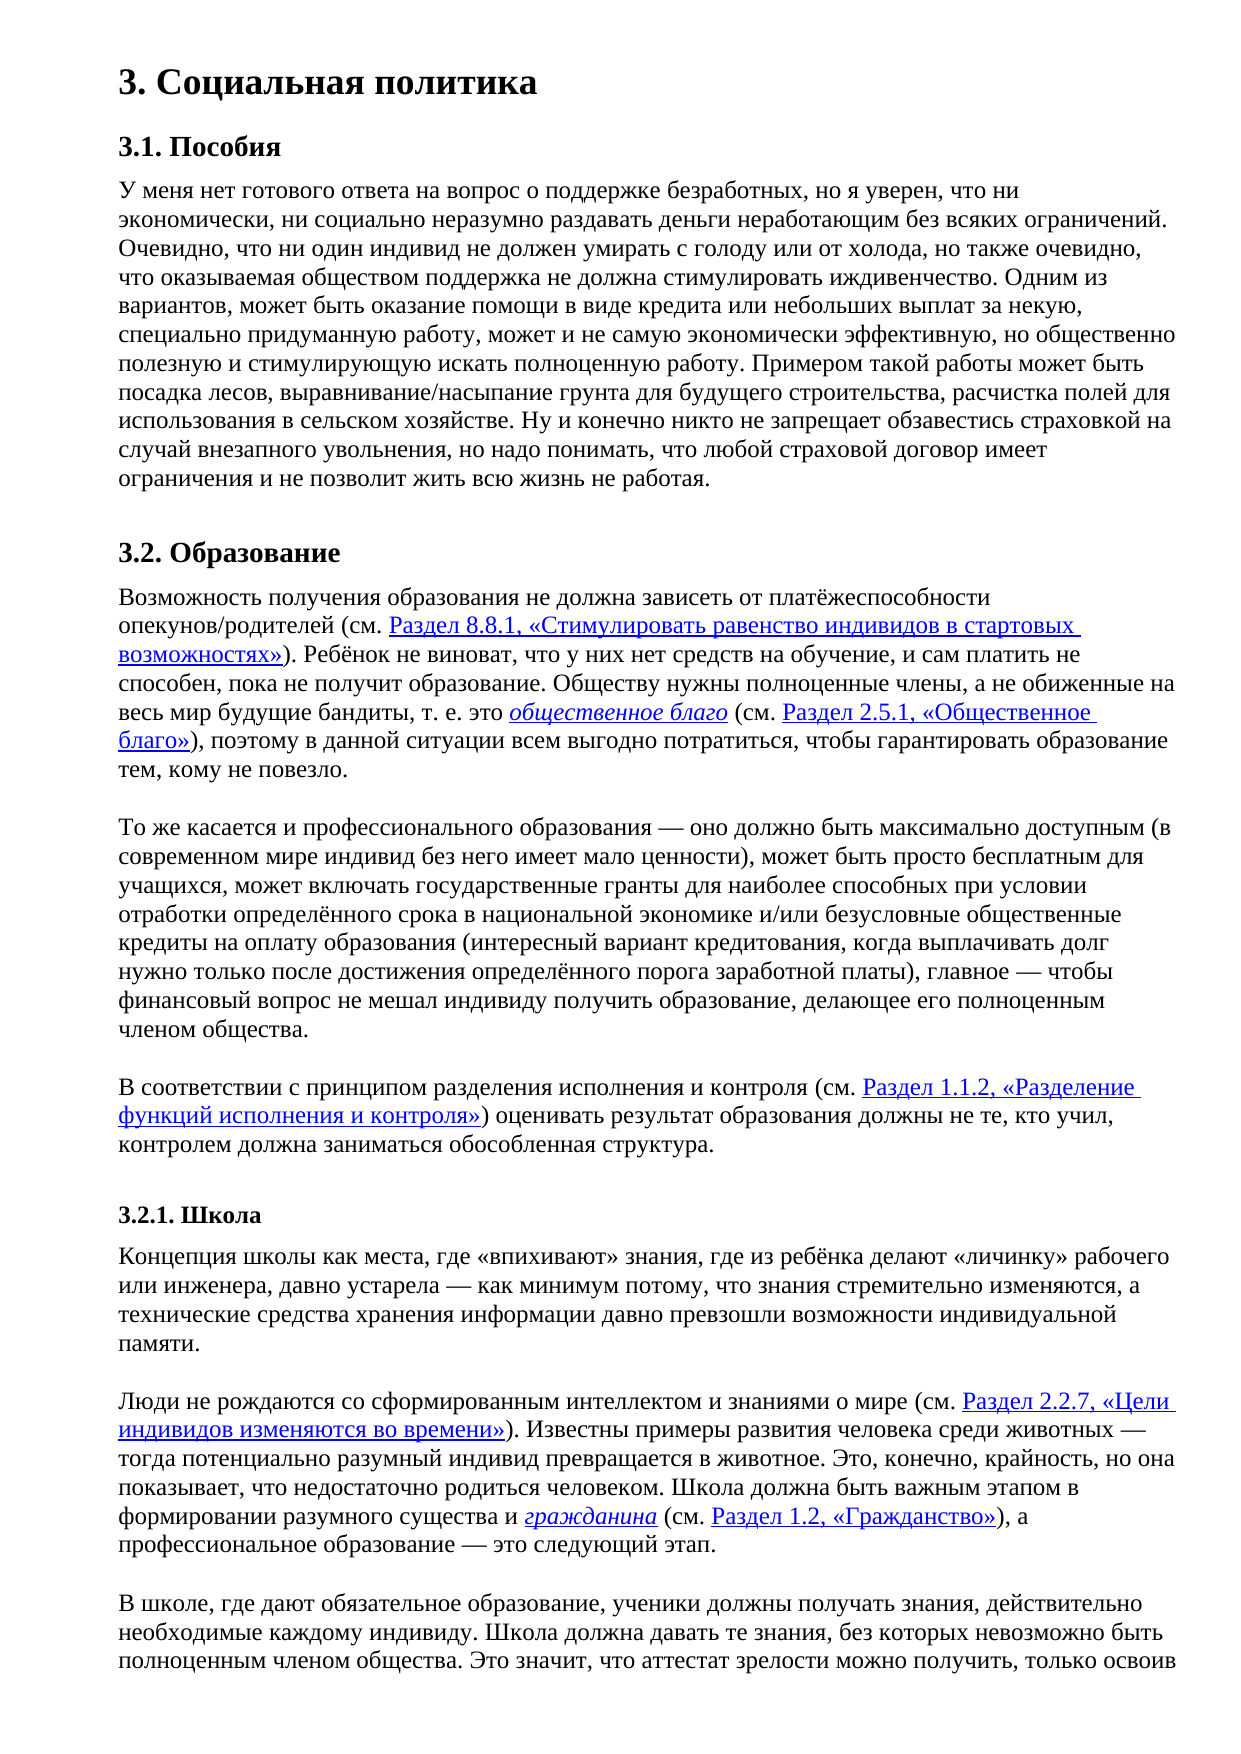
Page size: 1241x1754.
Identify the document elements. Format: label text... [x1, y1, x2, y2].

text Возможность получения образования не должна зависеть от платёжеспособности опекунов/родителей (см. Раздел 8.8.1, «Стимулировать равенство индивидов в стартовых возможностях»). Ребёнок не виноват, что у них нет средств на обучение, и сам платить не способен, пока не получит образование. Обществу нужны полноценные члены, а не обиженные на весь мир будущие бандиты, т. е. это общественное благо (см. Раздел 2.5.1, «Общественное благо»), поэтому в данной ситуации всем выгодно потратиться, чтобы гарантировать образование тем, кому не повезло. [118, 582, 1181, 783]
subtitle 3.2. Образование [118, 536, 1181, 569]
text У меня нет готового ответа на вопрос о поддержке безработных, но я уверен, что ни экономически, ни социально неразумно раздавать деньги неработающим без всяких ограничений. Очевидно, что ни один индивид не должен умирать с голоду или от холода, но также очевидно, что оказываемая обществом поддержка не должна стимулировать иждивенчество. Одним из вариантов, может быть оказание помощи в виде кредита или небольших выплат за некую, специально придуманную работу, может и не самую экономически эффективную, но общественно полезную и стимулирующую искать полноценную работу. Примером такой работы может быть посадка лесов, выравнивание/насыпание грунта для будущего строительства, расчистка полей для использования в сельском хозяйстве. Ну и конечно никто не запрещает обзавестись страховкой на случай внезапного увольнения, но надо понимать, что любой страховой договор имеет ограничения и не позволит жить всю жизнь не работая. [118, 175, 1181, 492]
text Концепция школы как места, где «впихивают» знания, где из ребёнка делают «личинку» рабочего или инженера, давно устарела — как минимум потому, что знания стремительно изменяются, а технические средства хранения информации давно превзошли возможности индивидуальной памяти. [118, 1241, 1181, 1356]
subtitle 3. Социальная политика [118, 59, 1181, 102]
text Люди не рождаются со сформированным интеллектом и знаниями о мире (см. Раздел 2.2.7, «Цели индивидов изменяются во времени»). Известны примеры развития человека среди животных — тогда потенциально разумный индивид превращается в животное. Это, конечно, крайность, но она показывает, что недостаточно родиться человеком. Школа должна быть важным этапом в формировании разумного существа и гражданина (см. Раздел 1.2, «Гражданство»), а профессиональное образование — это следующий этап. [118, 1386, 1181, 1558]
text В соответствии с принципом разделения исполнения и контроля (см. Раздел 1.1.2, «Разделение функций исполнения и контроля») оценивать результат образования должны не те, кто учил, контролем должна заниматься обособленная структура. [118, 1072, 1181, 1158]
text То же касается и профессионального образования — оно должно быть максимально доступным (в современном мире индивид без него имеет мало ценности), может быть просто бесплатным для учащихся, может включать государственные гранты для наиболее способных при условии отработки определённого срока в национальной экономике и/или безусловные общественные кредиты на оплату образования (интересный вариант кредитования, когда выплачивать долг нужно только после достижения определённого порога заработной платы), главное — чтобы финансовый вопрос не мешал индивиду получить образование, делающее его полноценным членом общества. [118, 812, 1181, 1042]
subtitle 3.1. Пособия [118, 129, 1181, 163]
text В школе, где дают обязательное образование, ученики должны получать знания, действительно необходимые каждому индивиду. Школа должна давать те знания, без которых невозможно быть полноценным членом общества. Это значит, что аттестат зрелости можно получить, только освоив [118, 1588, 1181, 1674]
subtitle 3.2.1. Школа [118, 1200, 1181, 1229]
